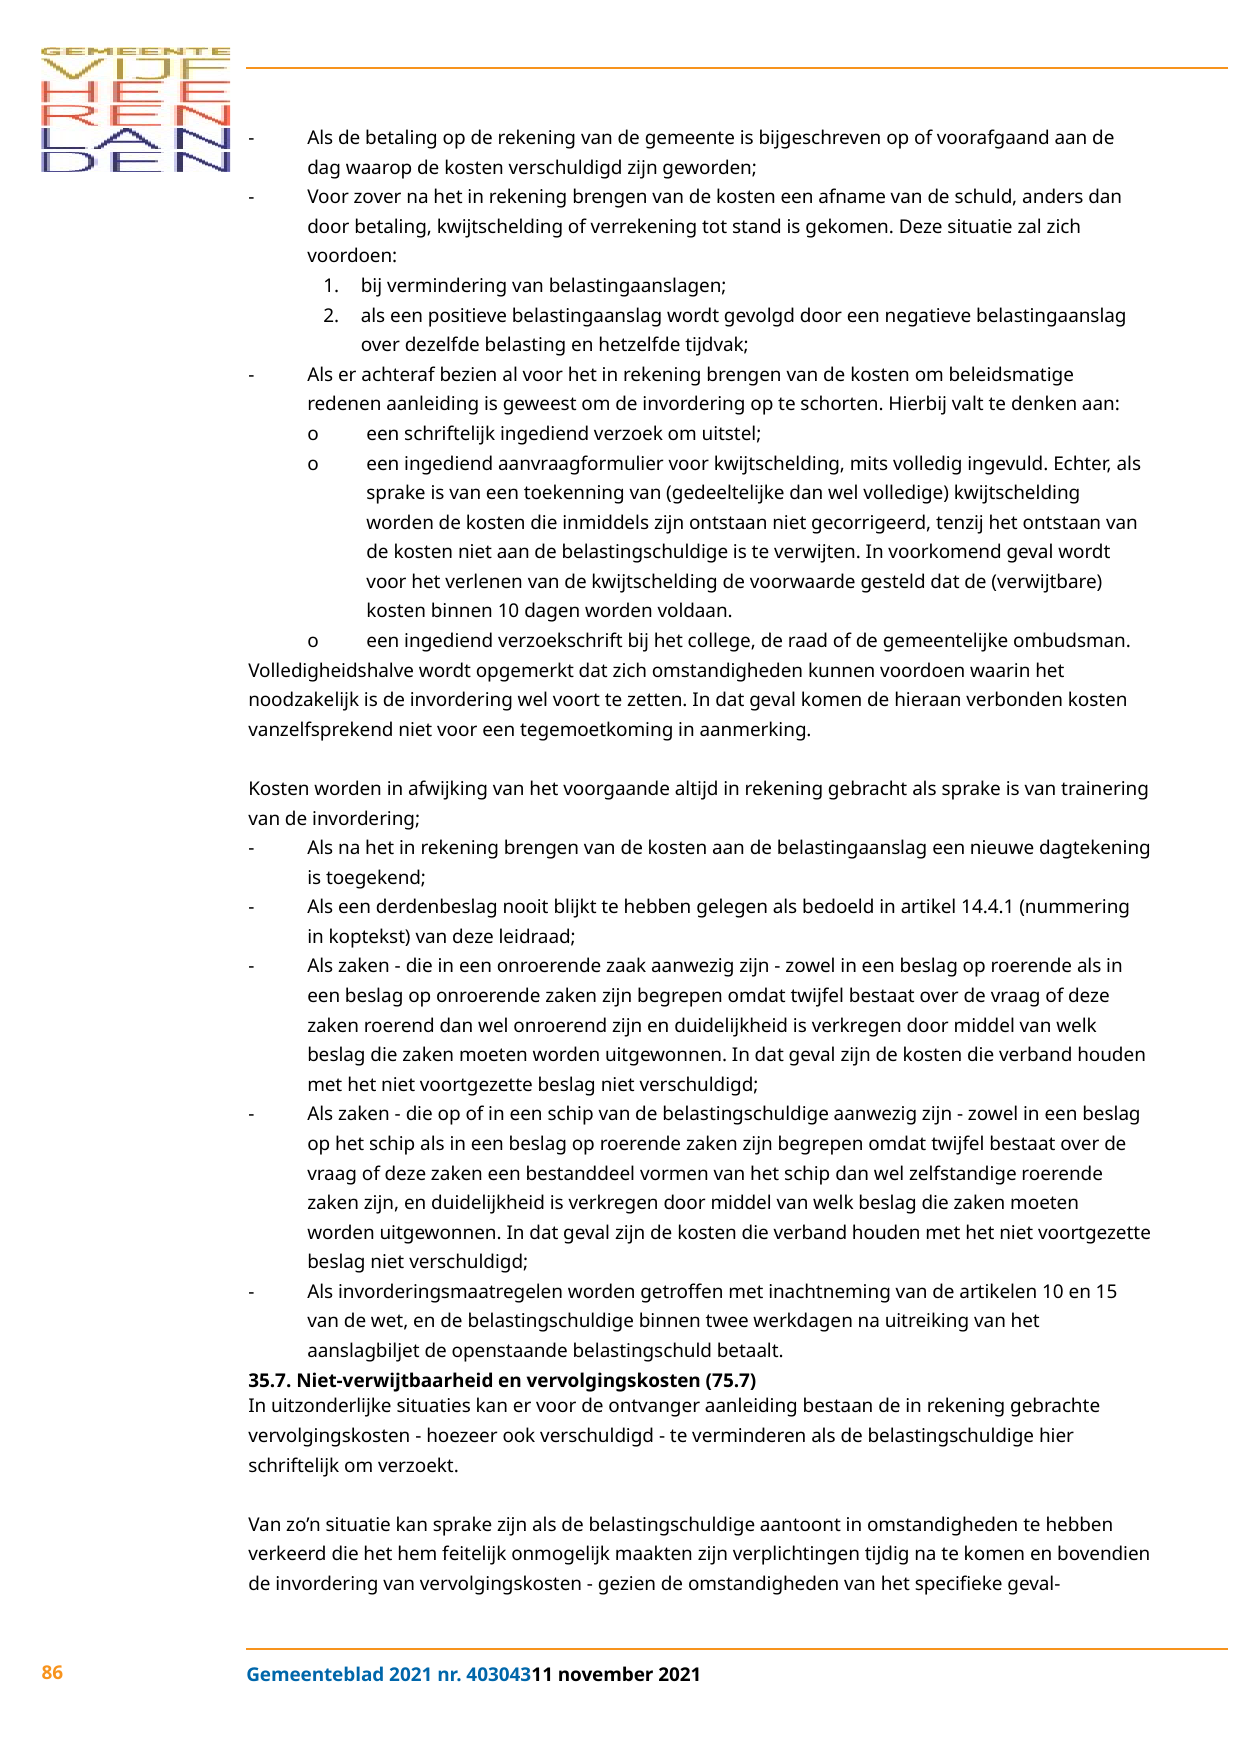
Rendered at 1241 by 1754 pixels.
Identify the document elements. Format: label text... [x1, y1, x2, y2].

list Als invorderingsmaatregelen worden getroffen met inachtneming van de artikelen 10 en 15 van de wet, en de belastingschuldige binnen twee werkdagen na uitreiking van het aanslagbiljet de openstaande belastingschuld betaalt. [248, 1278, 1152, 1363]
list Als zaken - die op of in een schip van de belastingschuldige aanwezig zijn - zowel in een beslag op het schip als in een beslag op roerende zaken zijn begrepen omdat twijfel bestaat over de vraag of deze zaken een bestanddeel vormen van het schip dan wel zelfstandige roerende zaken zijn, en duidelijkheid is verkregen door middel van welk beslag die zaken moeten worden uitgewonnen. In dat geval zijn de kosten die verband houden met het niet voortgezette beslag niet verschuldigd; [248, 1101, 1152, 1274]
list een schriftelijk ingediend verzoek om uitstel; [307, 420, 1152, 446]
list Als zaken - die in een onroerende zaak aanwezig zijn - zowel in een beslag op roerende als in een beslag op onroerende zaken zijn begrepen omdat twijfel bestaat over de vraag of deze zaken roerend dan wel onroerend zijn en duidelijkheid is verkregen door middel van welk beslag die zaken moeten worden uitgewonnen. In dat geval zijn de kosten die verband houden met het niet voortgezette beslag niet verschuldigd; [248, 953, 1152, 1097]
picture [41, 47, 231, 172]
list Voor zover na het in rekening brengen van de kosten een afname van de schuld, anders dan door betaling, kwijtschelding of verrekening tot stand is gekomen. Deze situatie zal zich voordoen: [248, 183, 1152, 268]
text In uitzonderlijke situaties kan er voor de ontvanger aanleiding bestaan de in rekening gebrachte vervolgingskosten - hoezeer ook verschuldigd - te verminderen als de belastingschuldige hier schriftelijk om verzoekt. [248, 1393, 1152, 1477]
list een ingediend aanvraagformulier voor kwijtschelding, mits volledig ingevuld. Echter, als sprake is van een toekenning van (gedeeltelijke dan wel volledige) kwijtschelding worden de kosten die inmiddels zijn ontstaan niet gecorrigeerd, tenzij het ontstaan van de kosten niet aan de belastingschuldige is te verwijten. In voorkomend geval wordt voor het verlenen van de kwijtschelding de voorwaarde gesteld dat de (verwijtbare) kosten binnen 10 dagen worden voldaan. [307, 450, 1152, 623]
text Volledigheidshalve wordt opgemerkt dat zich omstandigheden kunnen voordoen waarin het noodzakelijk is de invordering wel voort te zetten. In dat geval komen de hieraan verbonden kosten vanzelfsprekend niet voor een tegemoetkoming in aanmerking. [248, 657, 1152, 742]
list bij vermindering van belastingaanslagen; [323, 272, 1152, 298]
list Als een derdenbeslag nooit blijkt te hebben gelegen als bedoeld in artikel 14.4.1 (nummering in koptekst) van deze leidraad; [248, 893, 1152, 949]
list Als na het in rekening brengen van de kosten aan de belastingaanslag een nieuwe dagtekening is toegekend; [248, 834, 1152, 890]
list Als de betaling op de rekening van de gemeente is bijgeschreven op of voorafgaand aan de dag waarop de kosten verschuldigd zijn geworden; [248, 124, 1152, 180]
list een ingediend verzoekschrift bij het college, de raad of de gemeentelijke ombudsman. [307, 627, 1152, 653]
list als een positieve belastingaanslag wordt gevolgd door een negatieve belastingaanslag over dezelfde belasting en hetzelfde tijdvak; [323, 302, 1152, 357]
list Als er achteraf bezien al voor het in rekening brengen van de kosten om beleidsmatige redenen aanleiding is geweest om de invordering op te schorten. Hierbij valt te denken aan: [248, 361, 1152, 416]
text 35.7. Niet-verwijtbaarheid en vervolgingskosten (75.7) [248, 1367, 1152, 1393]
text Kosten worden in afwijking van het voorgaande altijd in rekening gebracht als sprake is van trainering van de invordering; [248, 775, 1152, 831]
text Van zo’n situatie kan sprake zijn als de belastingschuldige aantoont in omstandigheden te hebben verkeerd die het hem feitelijk onmogelijk maakten zijn verplichtingen tijdig na te komen en bovendien de invordering van vervolgingskosten - gezien de omstandigheden van het specifieke geval- [248, 1511, 1152, 1596]
